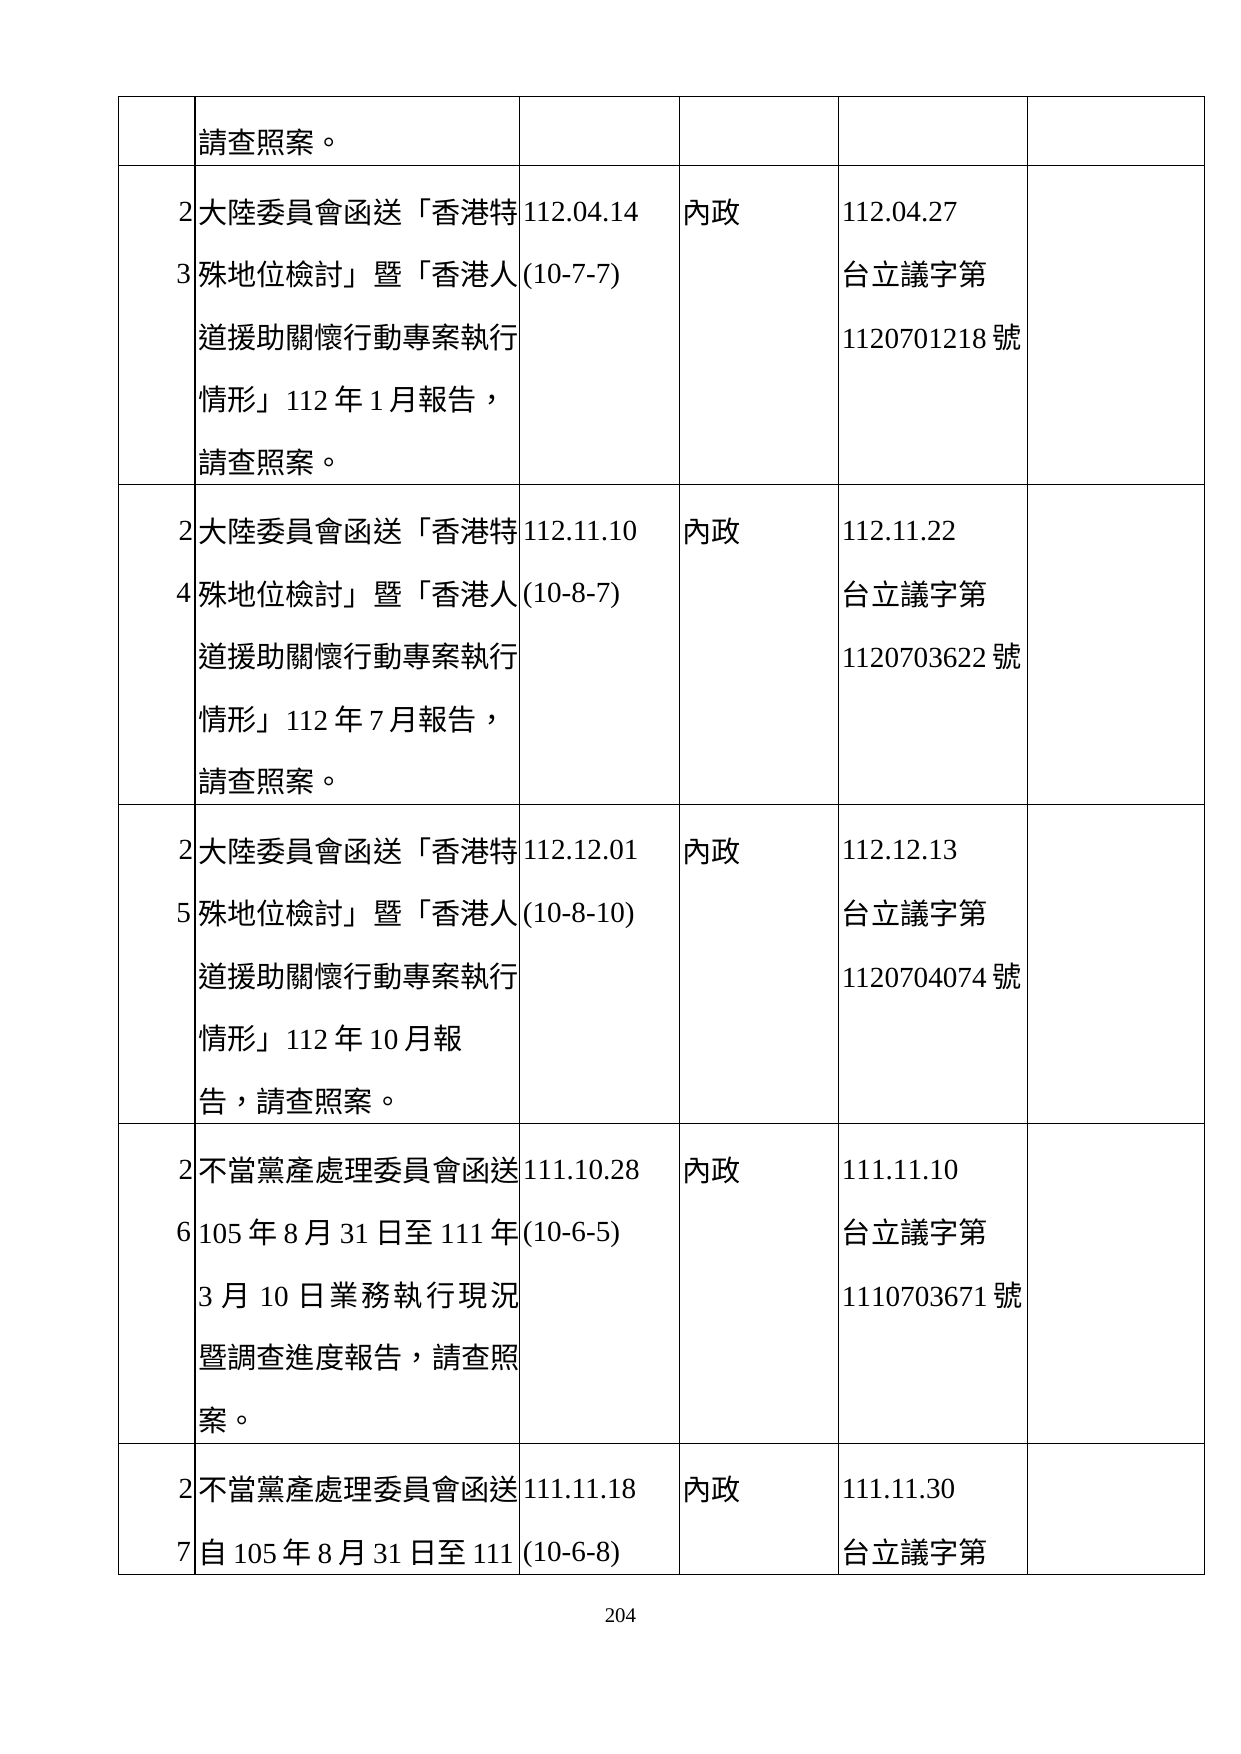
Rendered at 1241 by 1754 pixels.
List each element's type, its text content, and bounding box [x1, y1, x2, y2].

table_cell [119, 97, 194, 165]
table_cell 111.11.10 台立議字第1110703671號 [839, 1124, 1027, 1442]
table_cell [119, 1124, 194, 1442]
table_cell [119, 805, 194, 1123]
table_cell 112.12.13 台立議字第1120704074號 [839, 805, 1027, 1123]
table_cell 內政 [680, 1124, 838, 1442]
table_cell [1028, 1124, 1204, 1442]
table_cell 112.11.22 台立議字第1120703622號 [839, 485, 1027, 804]
table_cell [680, 97, 838, 165]
table_cell 內政 [680, 805, 838, 1123]
table_cell [1028, 805, 1204, 1123]
table_cell [1028, 97, 1204, 165]
table_cell [839, 97, 1027, 165]
table_cell 大陸委員會函送「香港特殊地位檢討」暨「香港人道援助關懷行動專案執行情形」112年7月報告，請查照案。 [196, 485, 519, 804]
table_cell 大陸委員會函送「香港特殊地位檢討」暨「香港人道援助關懷行動專案執行情形」112年1月報告，請查照案。 [196, 166, 519, 484]
table_cell [1028, 166, 1204, 484]
table_cell [1028, 1444, 1204, 1574]
table_cell 內政 [680, 485, 838, 804]
table_cell 不當黨產處理委員會函送105年8月31日至111年3月10日業務執行現況暨調查進度報告，請查照案。 [196, 1124, 519, 1442]
table_cell 不當黨產處理委員會函送自105年8月31日至111 [196, 1444, 519, 1574]
table_cell 112.04.27 台立議字第1120701218號 [839, 166, 1027, 484]
table_cell 111.10.28 (10-6-5) [520, 1124, 679, 1442]
table_cell 內政 [680, 1444, 838, 1574]
table_cell 111.11.30 台立議字第 [839, 1444, 1027, 1574]
table_cell [119, 166, 194, 484]
table_cell 112.12.01 (10-8-10) [520, 805, 679, 1123]
table_cell 111.11.18 (10-6-8) [520, 1444, 679, 1574]
table_cell [1028, 485, 1204, 804]
table_cell 112.04.14 (10-7-7) [520, 166, 679, 484]
table_cell 請查照案。 [196, 97, 519, 165]
table_cell [520, 97, 679, 165]
table_cell 大陸委員會函送「香港特殊地位檢討」暨「香港人道援助關懷行動專案執行情形」112年10月報告，請查照案。 [196, 805, 519, 1123]
table_cell [119, 1444, 194, 1574]
table_cell 內政 [680, 166, 838, 484]
table_cell [119, 485, 194, 804]
table_cell 112.11.10 (10-8-7) [520, 485, 679, 804]
